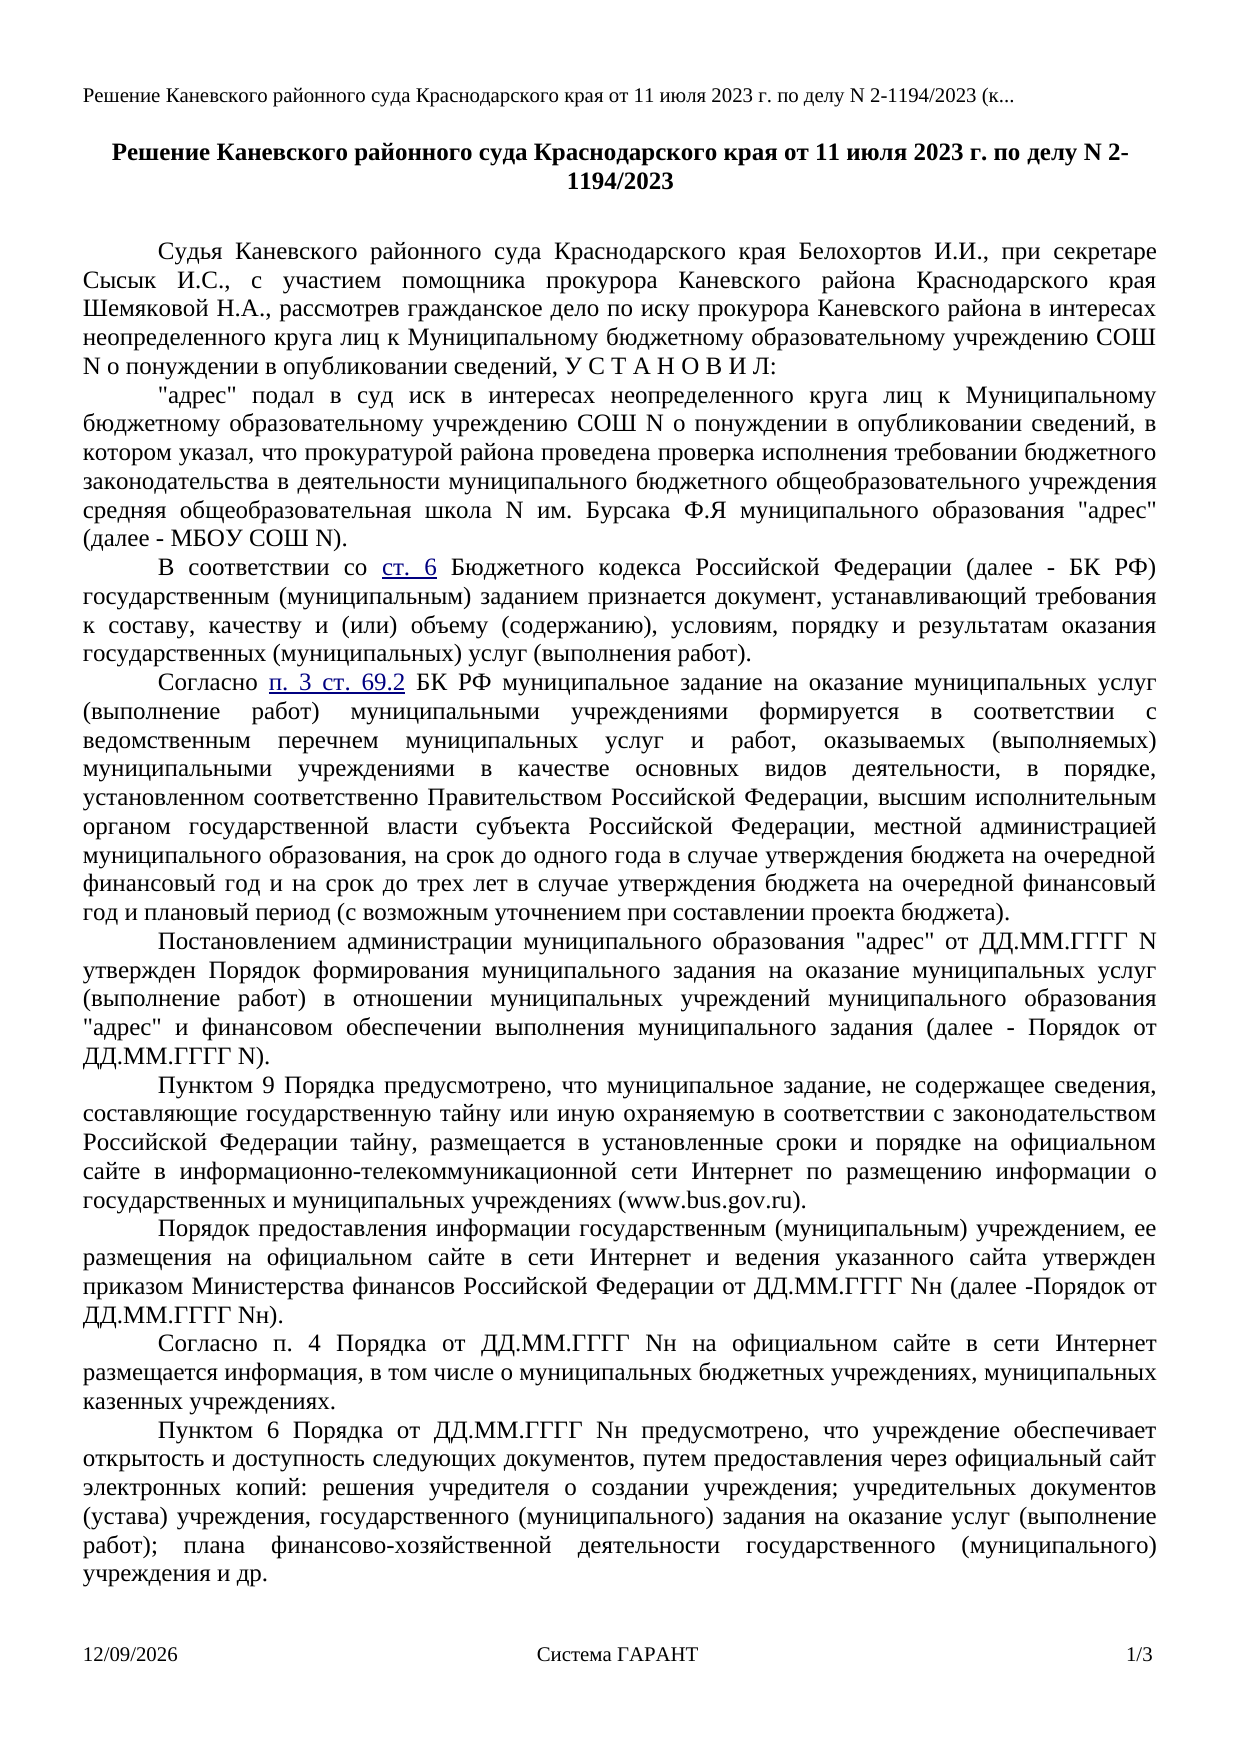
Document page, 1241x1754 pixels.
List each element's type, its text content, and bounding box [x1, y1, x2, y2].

text "адрес" подал в суд иск в интересах неопределенного круга лиц к Муниципальному бюджетному образовательному учреждению СОШ N о понуждении в опубликовании сведений, в котором указал, что прокуратурой района проведена проверка исполнения требовании бюджетного законодательства в деятельности муниципального бюджетного общеобразовательного учреждения средняя общеобразовательная школа N им. Бурсака Ф.Я муниципального образования "адрес" (далее - МБОУ СОШ N). [83, 380, 1157, 552]
text Судья Каневского районного суда Краснодарского края Белохортов И.И., при секретаре Сысык И.С., с участием помощника прокурора Каневского района Краснодарского края Шемяковой Н.А., рассмотрев гражданское дело по иску прокурора Каневского района в интересах неопределенного круга лиц к Муниципальному бюджетному образовательному учреждению СОШ N о понуждении в опубликовании сведений, У С Т А Н О В И Л: [83, 236, 1157, 380]
text Согласно п. 3 ст. 69.2 БК РФ муниципальное задание на оказание муниципальных услуг (выполнение работ) муниципальными учреждениями формируется в соответствии с ведомственным перечнем муниципальных услуг и работ, оказываемых (выполняемых) муниципальными учреждениями в качестве основных видов деятельности, в порядке, установленном соответственно Правительством Российской Федерации, высшим исполнительным органом государственной власти субъекта Российской Федерации, местной администрацией муниципального образования, на срок до одного года в случае утверждения бюджета на очередной финансовый год и на срок до трех лет в случае утверждения бюджета на очередной финансовый год и плановый период (с возможным уточнением при составлении проекта бюджета). [83, 667, 1157, 926]
subtitle Решение Каневского районного суда Краснодарского края от 11 июля 2023 г. по делу N 2-1194/2023 [83, 137, 1157, 195]
text Пунктом 6 Порядка от ДД.ММ.ГГГГ Nн предусмотрено, что учреждение обеспечивает открытость и доступность следующих документов, путем предоставления через официальный сайт электронных копий: решения учредителя о создании учреждения; учредительных документов (устава) учреждения, государственного (муниципального) задания на оказание услуг (выполнение работ); плана финансово-хозяйственной деятельности государственного (муниципального) учреждения и др. [83, 1415, 1157, 1587]
text Согласно п. 4 Порядка от ДД.ММ.ГГГГ Nн на официальном сайте в сети Интернет размещается информация, в том числе о муниципальных бюджетных учреждениях, муниципальных казенных учреждениях. [83, 1328, 1157, 1415]
text Порядок предоставления информации государственным (муниципальным) учреждением, ее размещения на официальном сайте в сети Интернет и ведения указанного сайта утвержден приказом Министерства финансов Российской Федерации от ДД.ММ.ГГГГ Nн (далее -Порядок от ДД.ММ.ГГГГ Nн). [83, 1213, 1157, 1328]
text В соответствии со ст. 6 Бюджетного кодекса Российской Федерации (далее - БК РФ) государственным (муниципальным) заданием признается документ, устанавливающий требования к составу, качеству и (или) объему (содержанию), условиям, порядку и результатам оказания государственных (муниципальных) услуг (выполнения работ). [83, 552, 1157, 667]
text Постановлением администрации муниципального образования "адрес" от ДД.ММ.ГГГГ N утвержден Порядок формирования муниципального задания на оказание муниципальных услуг (выполнение работ) в отношении муниципальных учреждений муниципального образования "адрес" и финансовом обеспечении выполнения муниципального задания (далее - Порядок от ДД.ММ.ГГГГ N). [83, 926, 1157, 1070]
text Пунктом 9 Порядка предусмотрено, что муниципальное задание, не содержащее сведения, составляющие государственную тайну или иную охраняемую в соответствии с законодательством Российской Федерации тайну, размещается в установленные сроки и порядке на официальном сайте в информационно-телекоммуникационной сети Интернет по размещению информации о государственных и муниципальных учреждениях (www.bus.gov.ru). [83, 1070, 1157, 1213]
